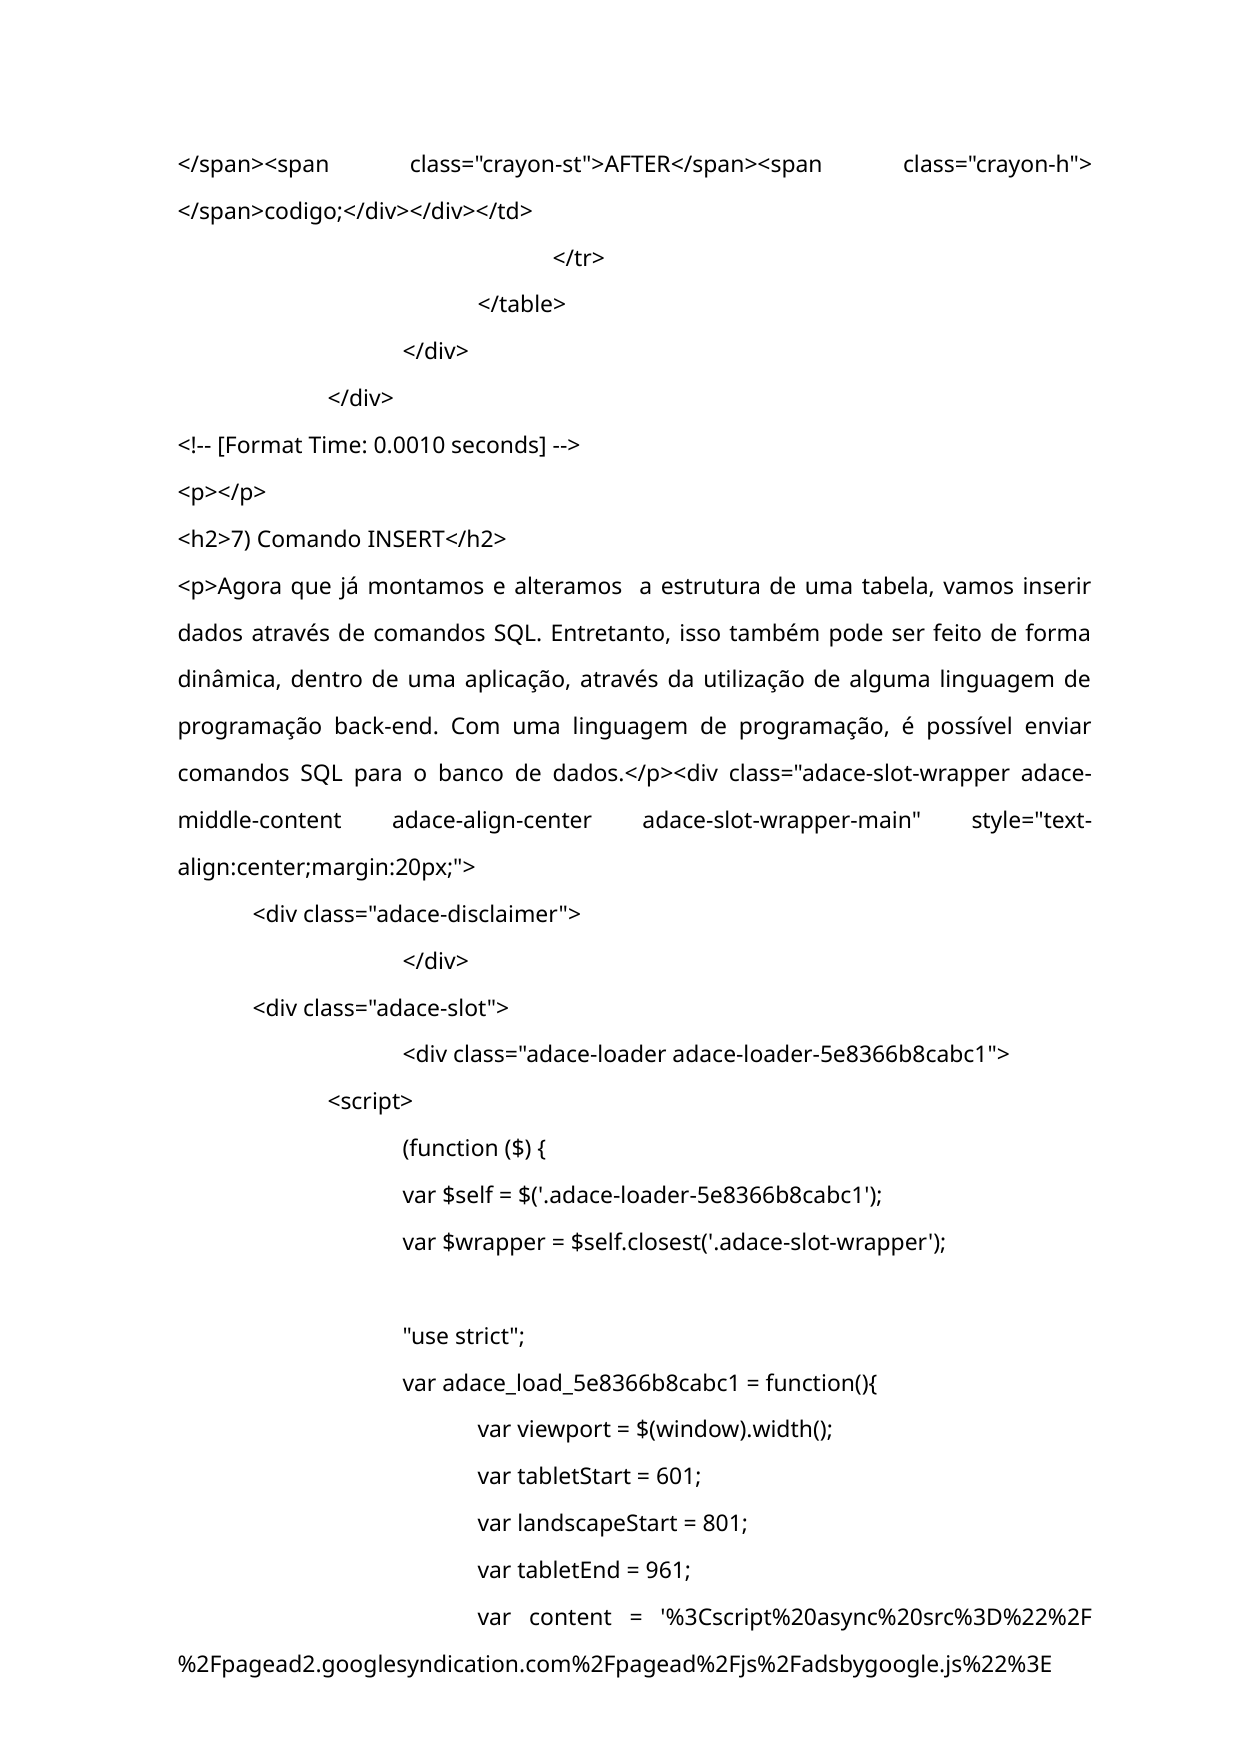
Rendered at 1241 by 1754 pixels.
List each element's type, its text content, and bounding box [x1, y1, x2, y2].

text <script> [177, 1085, 1092, 1116]
text var content = '%3Cscript%20async%20src%3D%22%2F%2Fpagead2.googlesyndication.com%2Fpagead%2Fjs%2Fadsbygoogle.js%22%3E [177, 1601, 1092, 1679]
text (function ($) { [177, 1132, 1092, 1163]
text </span><span class="crayon-st">AFTER</span><span class="crayon-h"> </span>codigo;</div></div></td> [177, 148, 1092, 226]
text </div> [177, 335, 1092, 366]
text var viewport = $(window).width(); [177, 1413, 1092, 1444]
text var $wrapper = $self.closest('.adace-slot-wrapper'); [177, 1226, 1092, 1257]
text <div class="adace-loader adace-loader-5e8366b8cabc1"> [177, 1038, 1092, 1069]
text <h2>7) Comando INSERT</h2> [177, 523, 1092, 554]
text var tabletStart = 601; [177, 1460, 1092, 1491]
text </tr> [177, 241, 1092, 273]
text </div> [177, 944, 1092, 976]
text var landscapeStart = 801; [177, 1507, 1092, 1538]
text <p>Agora que já montamos e alteramos a estrutura de uma tabela, vamos inserir dados através de comandos SQL. Entretanto, isso também pode ser feito de forma dinâmica, dentro de uma aplicação, através da utilização de alguma linguagem de programação back-end. Com uma linguagem de programação, é possível enviar comandos SQL para o banco de dados.</p><div class="adace-slot-wrapper adace-middle-content adace-align-center adace-slot-wrapper-main" style="text-align:center;margin:20px;"> [177, 569, 1092, 882]
text <p></p> [177, 476, 1092, 507]
text var tabletEnd = 961; [177, 1554, 1092, 1585]
text <!-- [Format Time: 0.0010 seconds] --> [177, 429, 1092, 460]
text </div> [177, 382, 1092, 413]
text "use strict"; [177, 1319, 1092, 1351]
text <div class="adace-slot"> [177, 991, 1092, 1023]
text var adace_load_5e8366b8cabc1 = function(){ [177, 1366, 1092, 1398]
text </table> [177, 288, 1092, 319]
text <div class="adace-disclaimer"> [177, 898, 1092, 929]
text var $self = $('.adace-loader-5e8366b8cabc1'); [177, 1179, 1092, 1210]
